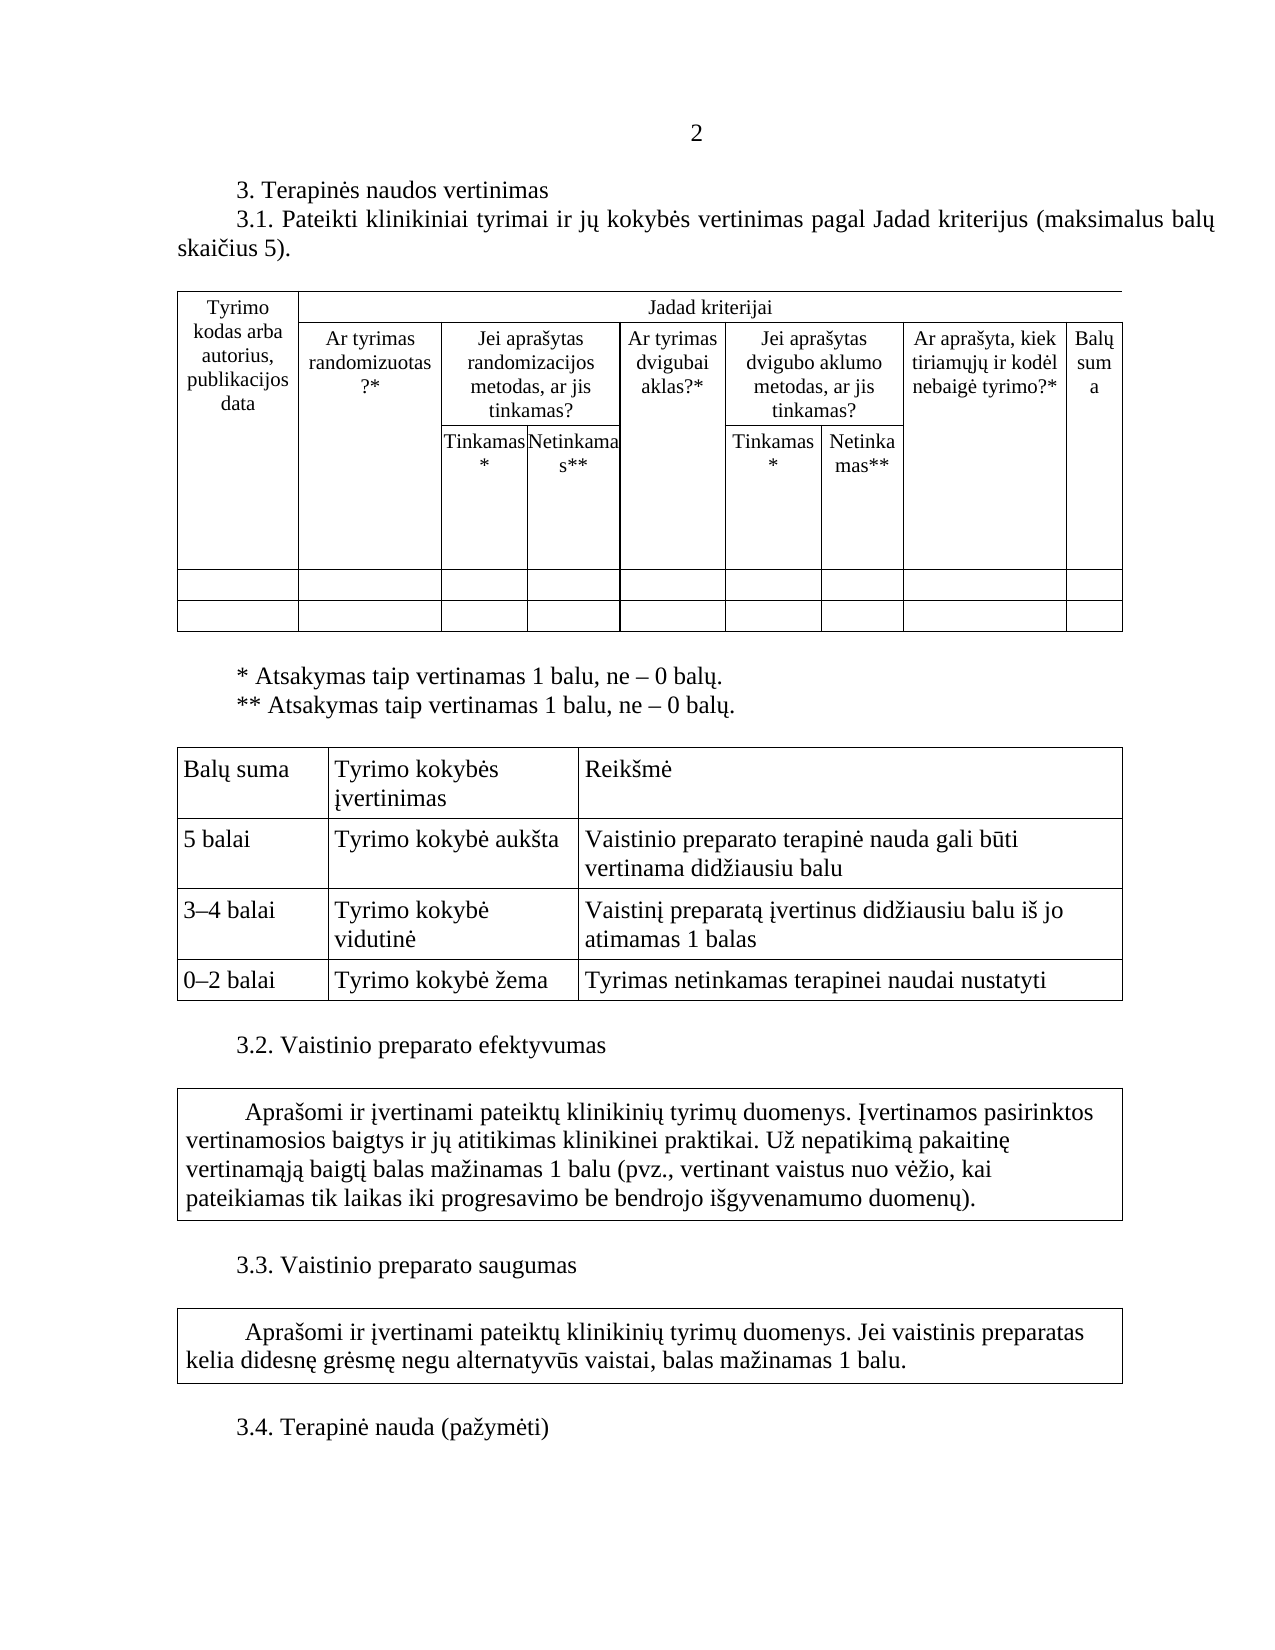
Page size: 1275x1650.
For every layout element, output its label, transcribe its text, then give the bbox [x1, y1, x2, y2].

table_cell [1067, 570, 1122, 600]
table_cell Netinkamas** [528, 426, 619, 569]
table_cell Netinkamas** [822, 426, 903, 569]
table_cell Tinkamas* [442, 426, 527, 569]
table_cell Jei aprašytas dvigubo aklumo metodas, ar jis tinkamas? [726, 323, 903, 425]
table_cell [178, 570, 298, 600]
table_cell 0–2 balai [178, 960, 328, 1000]
table_header Aprašomi ir įvertinami pateiktų klinikinių tyrimų duomenys. Įvertinamos pasirinktos vertinamosios baigtys ir jų atitikimas klinikinei praktikai. Už nepatikimą pakaitinę vertinamąją baigtį balas mažinamas 1 balu (pvz., vertinant vaistus nuo vėžio, kai pateikiamas tik laikas iki progresavimo be bendrojo išgyvenamumo duomenų). [178, 1089, 1122, 1220]
table_cell [299, 570, 441, 600]
table_cell Jei aprašytas randomizacijos metodas, ar jis tinkamas? [442, 323, 619, 425]
table_header Balų suma [178, 748, 328, 818]
table_cell 5 balai [178, 819, 328, 888]
table_cell [528, 570, 619, 600]
table_cell [621, 570, 725, 600]
table_cell Vaistinio preparato terapinė nauda gali būti vertinama didžiausiu balu [579, 819, 1122, 888]
table_cell Tyrimo kokybė žema [329, 960, 578, 1000]
table_cell [299, 601, 441, 631]
text 3.1. Pateikti klinikiniai tyrimai ir jų kokybės vertinimas pagal Jadad kriterijus (maksimalus balų skaičius 5). [177, 204, 1216, 262]
table_cell Balų suma [1067, 323, 1122, 569]
table_cell [528, 601, 619, 631]
table_header Tyrimo kokybės įvertinimas [329, 748, 578, 818]
text ** Atsakymas taip vertinamas 1 balu, ne – 0 balų. [177, 690, 1216, 718]
text 3.3. Vaistinio preparato saugumas [177, 1250, 1216, 1279]
text 3. Terapinės naudos vertinimas [177, 176, 1216, 204]
text * Atsakymas taip vertinamas 1 balu, ne – 0 balų. [177, 661, 1216, 690]
table_cell [178, 601, 298, 631]
table_header Reikšmė [579, 748, 1122, 818]
table_cell [726, 570, 821, 600]
table_header Jadad kriterijai [299, 292, 1122, 322]
table_cell [726, 601, 821, 631]
table_cell Tinkamas* [726, 426, 821, 569]
table_cell Tyrimas netinkamas terapinei naudai nustatyti [579, 960, 1122, 1000]
table_cell [442, 601, 527, 631]
table_cell Ar aprašyta, kiek tiriamųjų ir kodėl nebaigė tyrimo?* [904, 323, 1066, 569]
table_cell Ar tyrimas dvigubai aklas?* [621, 323, 725, 569]
table_cell [442, 570, 527, 600]
table_cell Tyrimo kokybė aukšta [329, 819, 578, 888]
table_header Aprašomi ir įvertinami pateiktų klinikinių tyrimų duomenys. Jei vaistinis preparatas kelia didesnę grėsmę negu alternatyvūs vaistai, balas mažinamas 1 balu. [178, 1309, 1122, 1383]
table_cell Ar tyrimas randomizuotas?* [299, 323, 441, 569]
table_header Tyrimo kodas arba autorius, publikacijos data [178, 292, 298, 569]
table_cell 3–4 balai [178, 889, 328, 958]
table_cell Vaistinį preparatą įvertinus didžiausiu balu iš jo atimamas 1 balas [579, 889, 1122, 958]
text 3.4. Terapinė nauda (pažymėti) [177, 1412, 1216, 1441]
table_cell [904, 570, 1066, 600]
table_cell [822, 570, 903, 600]
table_cell [904, 601, 1066, 631]
table_cell [822, 601, 903, 631]
table_cell [1067, 601, 1122, 631]
table_cell [621, 601, 725, 631]
text 3.2. Vaistinio preparato efektyvumas [177, 1030, 1216, 1059]
table_cell Tyrimo kokybė vidutinė [329, 889, 578, 958]
